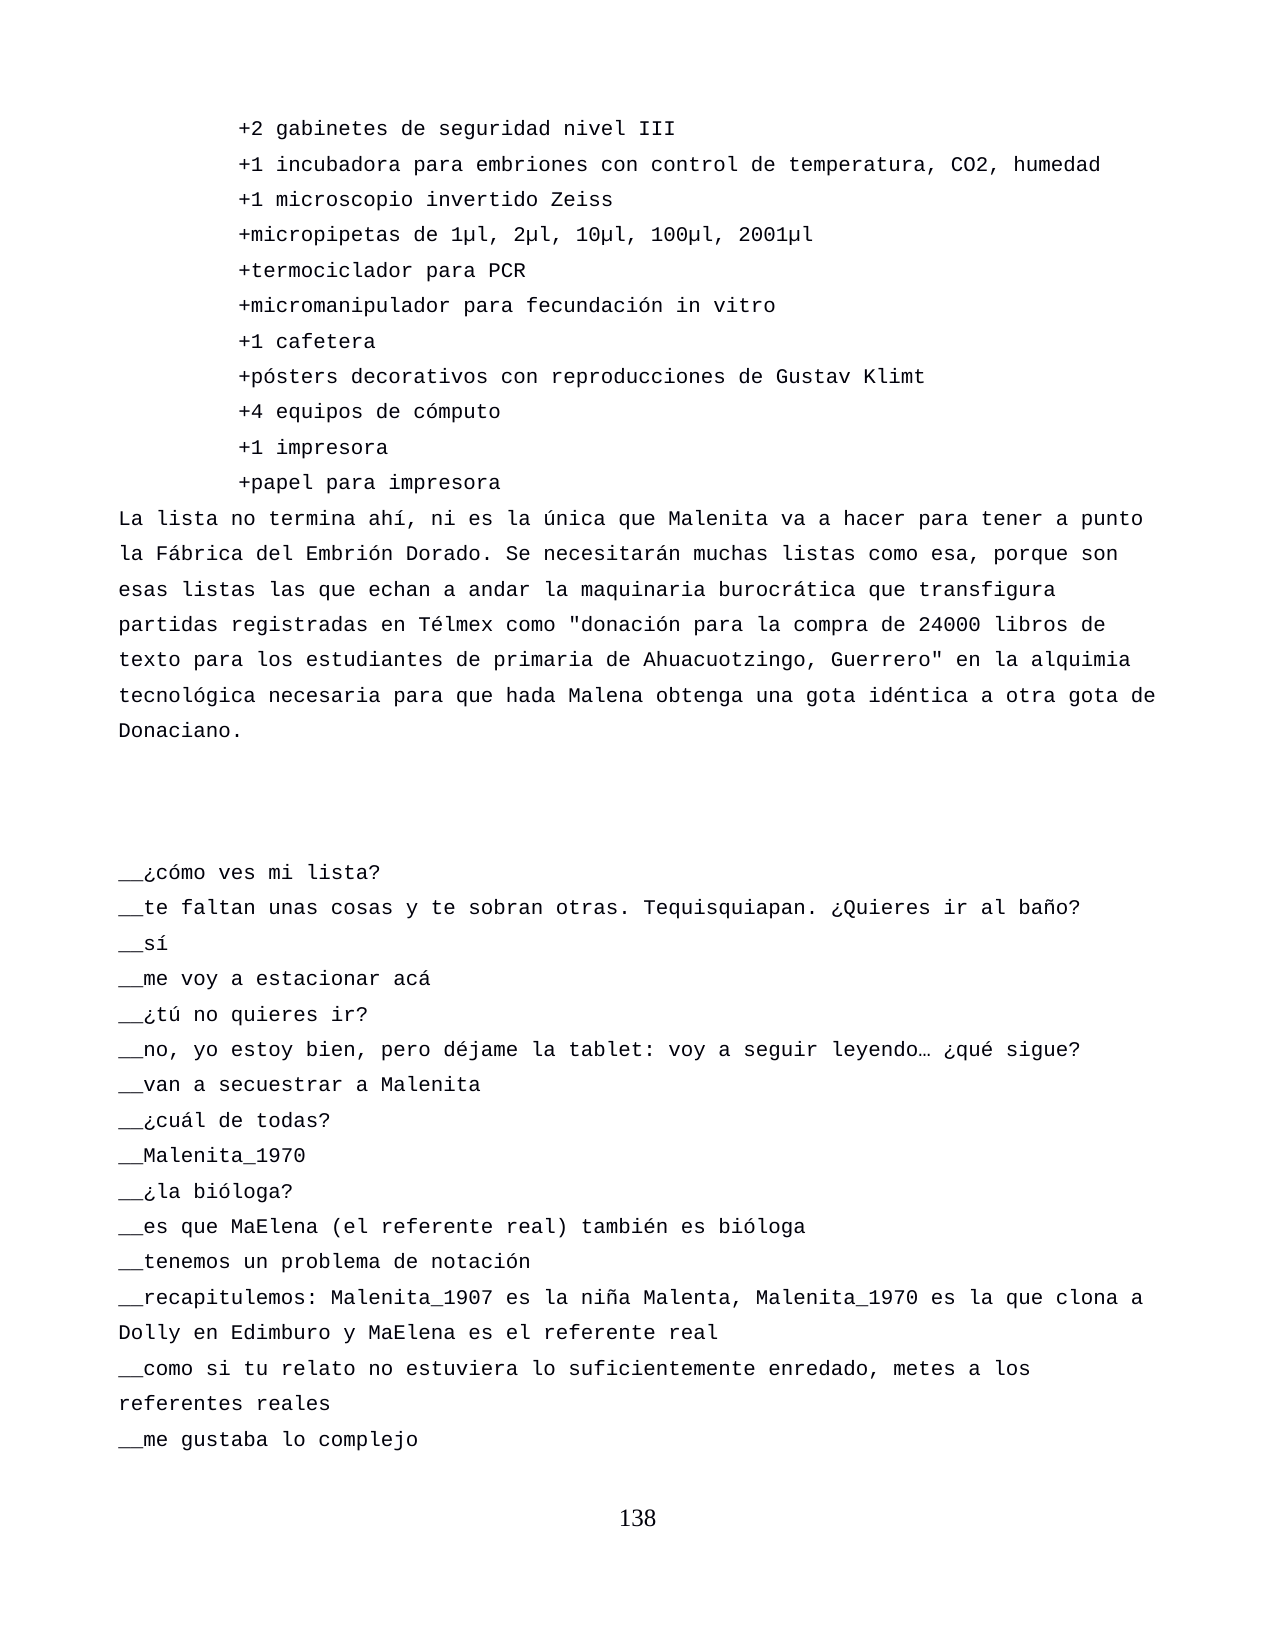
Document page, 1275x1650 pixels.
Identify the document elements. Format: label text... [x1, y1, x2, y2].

text +1 cafetera [118, 331, 1157, 354]
text __no, yo estoy bien, pero déjame la tablet: voy a seguir leyendo… ¿qué sigue? [118, 1039, 1157, 1063]
text +papel para impresora [118, 472, 1157, 496]
text __tenemos un problema de notación [118, 1251, 1157, 1275]
text __van a secuestrar a Malenita [118, 1074, 1157, 1098]
text +1 microscopio invertido Zeiss [118, 189, 1157, 213]
text La lista no termina ahí, ni es la única que Malenita va a hacer para tener a punto la Fábrica del Embrión Dorado. Se necesitarán muchas listas como esa, porque son esas listas las que echan a andar la maquinaria burocrática que transfigura partidas registradas en Télmex como "donación para la compra de 24000 libros de texto para los estudiantes de primaria de Ahuacuotzingo, Guerrero" en la alquimia tecnológica necesaria para que hada Malena obtenga una gota idéntica a otra gota de Donaciano. [118, 508, 1157, 744]
text __me gustaba lo complejo [118, 1428, 1157, 1452]
text +2 gabinetes de seguridad nivel III [118, 118, 1157, 142]
text __sí [118, 933, 1157, 956]
text +pósters decorativos con reproducciones de Gustav Klimt [118, 366, 1157, 390]
text __me voy a estacionar acá [118, 968, 1157, 992]
text __como si tu relato no estuviera lo suficientemente enredado, metes a los referentes reales [118, 1358, 1157, 1417]
text __¿cómo ves mi lista? [118, 862, 1157, 886]
text +micropipetas de 1µl, 2µl, 10µl, 100µl, 2001µl [118, 224, 1157, 248]
text +1 incubadora para embriones con control de temperatura, CO2, humedad [118, 153, 1157, 177]
text +termociclador para PCR [118, 260, 1157, 283]
text +1 impresora [118, 437, 1157, 461]
text __te faltan unas cosas y te sobran otras. Tequisquiapan. ¿Quieres ir al baño? [118, 897, 1157, 921]
text __es que MaElena (el referente real) también es bióloga [118, 1216, 1157, 1240]
text +4 equipos de cómputo [118, 401, 1157, 425]
text __¿cuál de todas? [118, 1110, 1157, 1133]
text __Malenita_1970 [118, 1145, 1157, 1169]
text __recapitulemos: Malenita_1907 es la niña Malenta, Malenita_1970 es la que clona a Dolly en Edimburo y MaElena es el referente real [118, 1287, 1157, 1346]
text +micromanipulador para fecundación in vitro [118, 295, 1157, 319]
text __¿la bióloga? [118, 1181, 1157, 1204]
text __¿tú no quieres ir? [118, 1003, 1157, 1027]
